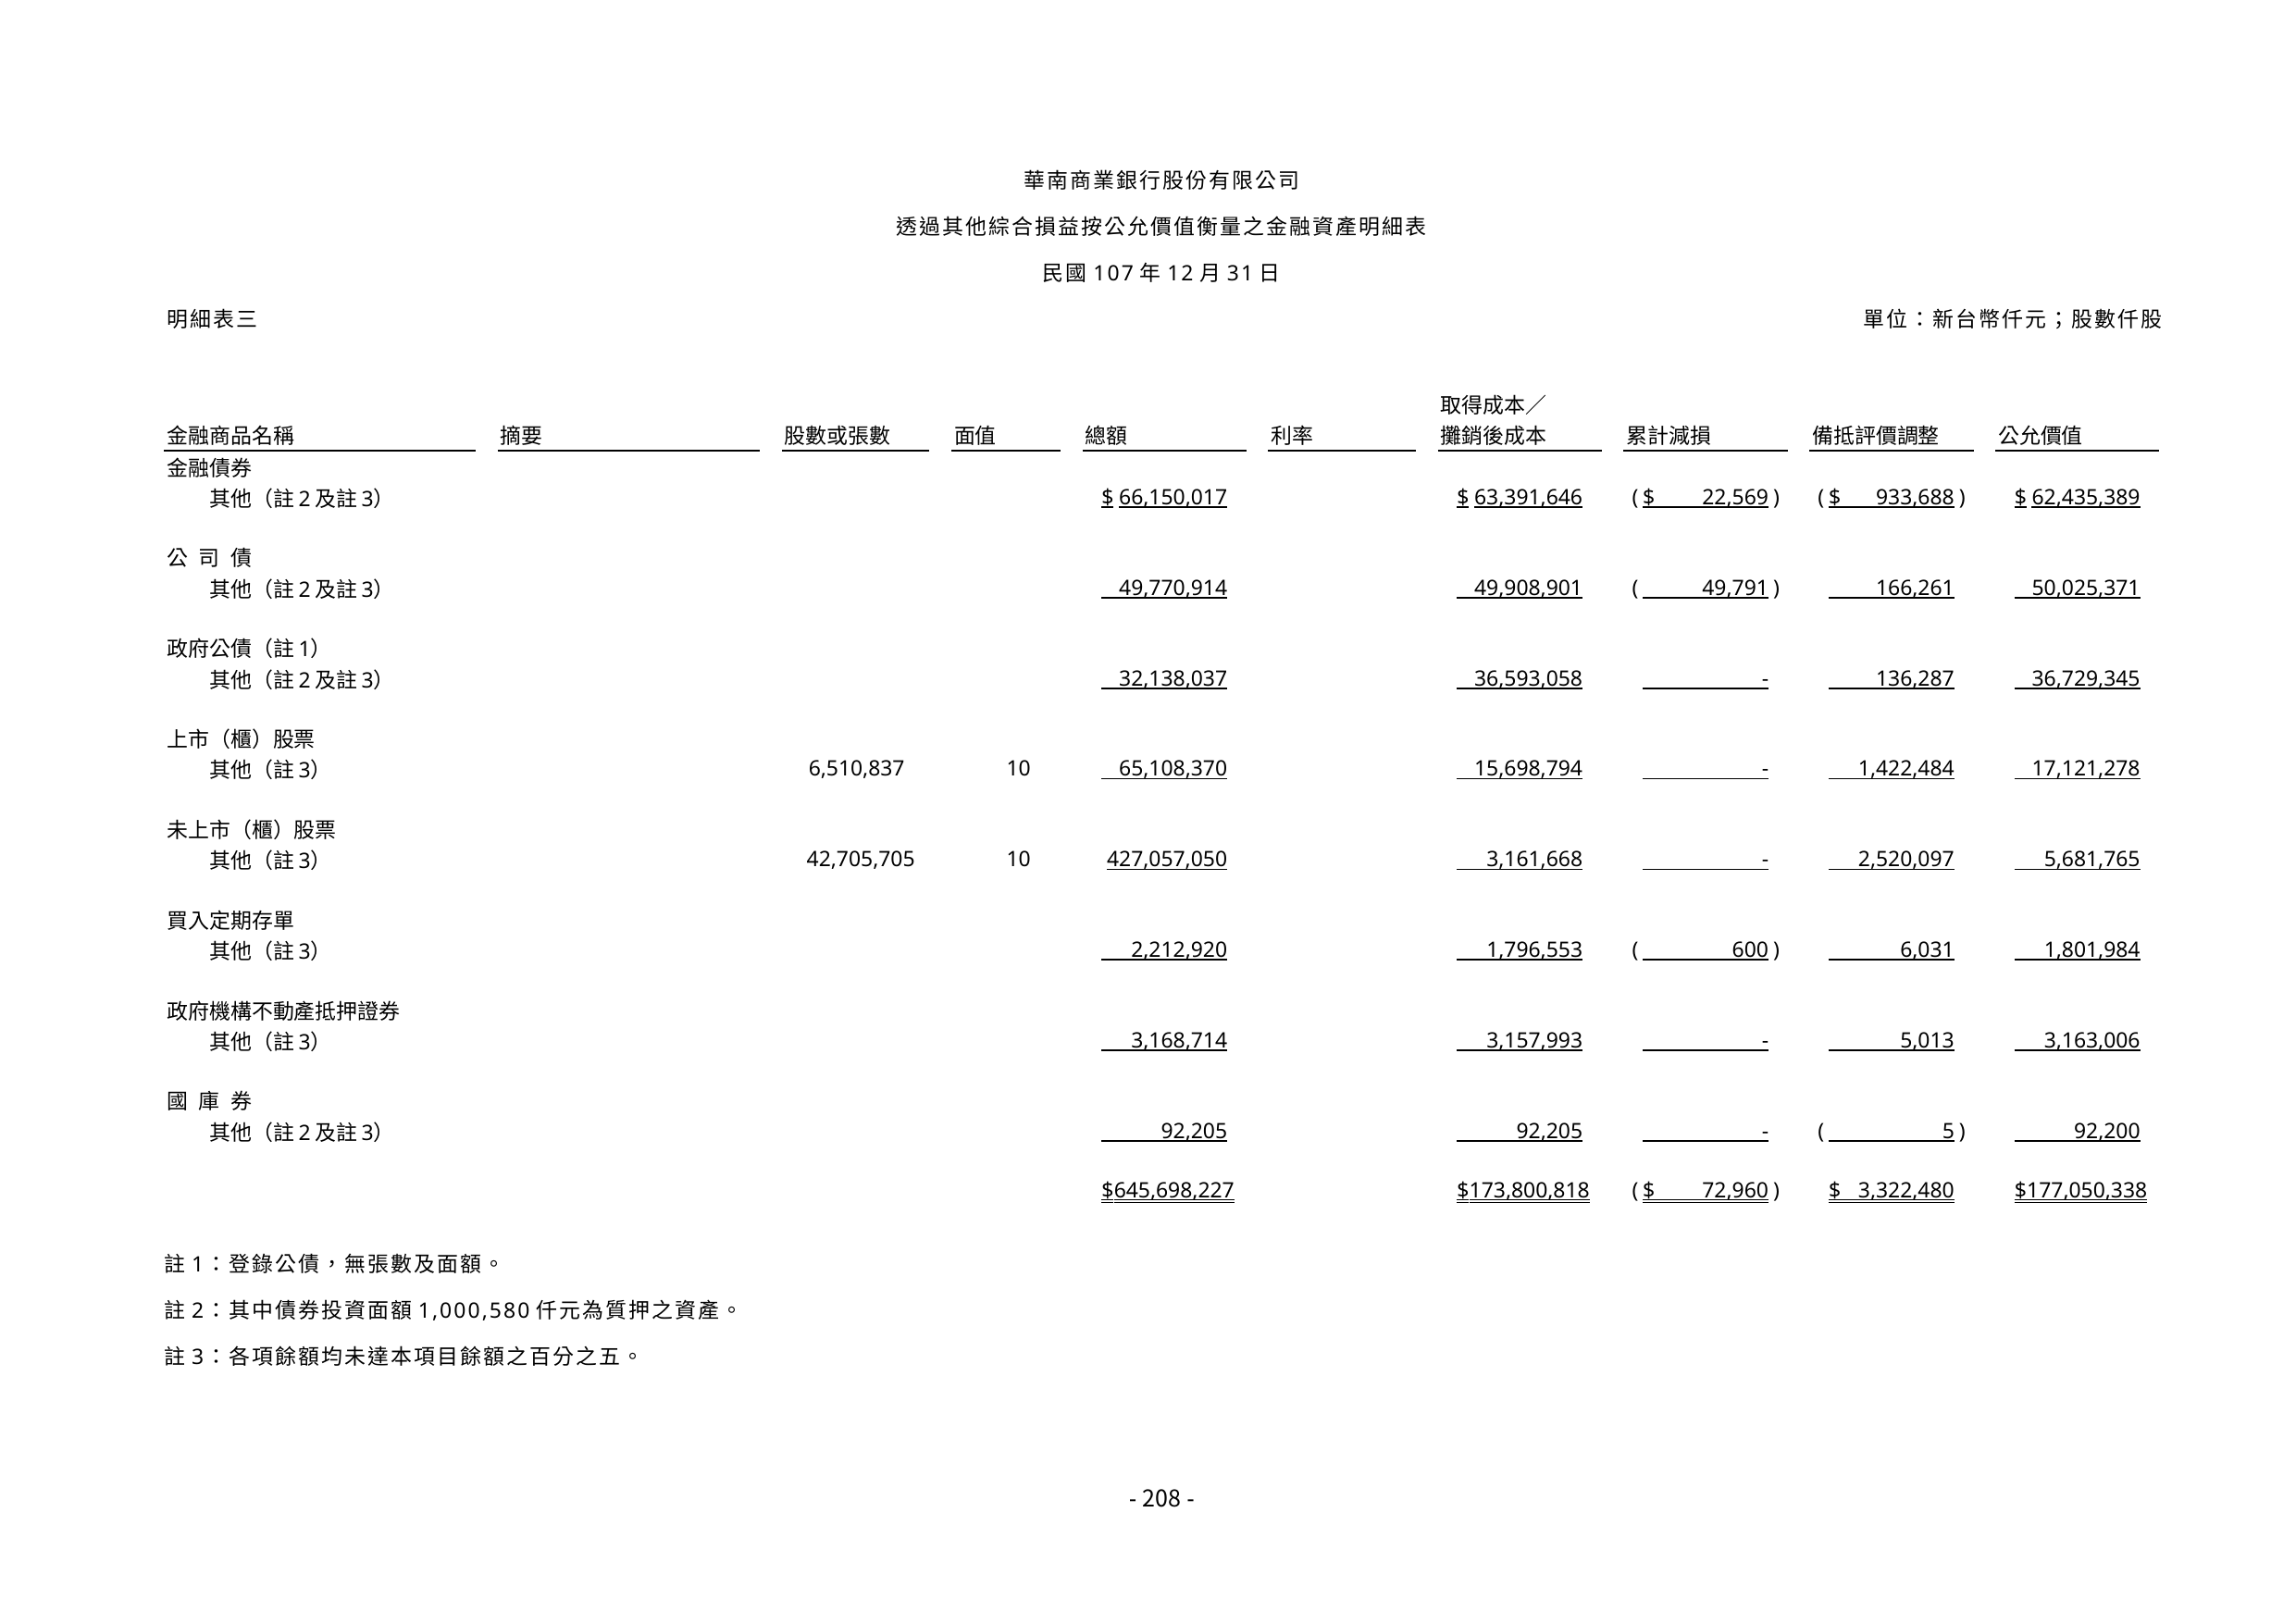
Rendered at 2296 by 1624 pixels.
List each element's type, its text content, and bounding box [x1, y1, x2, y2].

table_cell [1974, 663, 1995, 694]
table_cell [1788, 813, 1809, 844]
table_cell [1247, 603, 1268, 632]
text 民國107年12月31日 [164, 256, 2159, 287]
table_cell [1061, 450, 1082, 482]
table_cell [1268, 935, 1416, 965]
table_cell [951, 723, 1061, 753]
table_cell [1623, 513, 1788, 541]
table_cell [951, 874, 1061, 904]
table_cell [1247, 874, 1268, 904]
table_cell [1602, 603, 1623, 632]
table_cell [1788, 632, 1809, 663]
table_cell [1061, 874, 1082, 904]
table_cell [951, 1175, 1061, 1204]
table_cell 其他（註2及註3） [164, 573, 476, 603]
table_cell [782, 904, 929, 935]
table_cell [929, 995, 951, 1025]
table_cell $ 63,391,646 [1438, 482, 1602, 513]
table_cell [1061, 1175, 1082, 1204]
table_cell [1268, 965, 1416, 994]
table_cell [476, 603, 497, 632]
table_cell 427,057,050 [1083, 844, 1247, 874]
table_cell [1268, 603, 1416, 632]
table_cell [782, 813, 929, 844]
table_cell [760, 904, 782, 935]
table_cell [476, 1116, 497, 1147]
table_cell [929, 785, 951, 813]
table_cell [1247, 694, 1268, 723]
table_cell [782, 513, 929, 541]
table_cell [929, 663, 951, 694]
table_header 利率 [1268, 389, 1416, 450]
table_cell [1623, 452, 1788, 482]
table_cell [1247, 785, 1268, 813]
table_cell ( 600 ) [1623, 935, 1788, 965]
table_cell [476, 723, 497, 753]
table_cell [951, 1116, 1061, 1147]
table_cell [1247, 573, 1268, 603]
table_cell [1268, 1085, 1416, 1116]
table_cell [1061, 723, 1082, 753]
table_cell 65,108,370 [1083, 753, 1247, 785]
table_cell [1602, 753, 1623, 785]
table_cell [1061, 1056, 1082, 1085]
table_cell [498, 452, 760, 482]
table_cell [1268, 694, 1416, 723]
table_cell [929, 632, 951, 663]
table_cell [1083, 965, 1247, 994]
table_cell [951, 694, 1061, 723]
table_cell [1995, 723, 2159, 753]
table_cell [498, 995, 760, 1025]
table_cell [929, 450, 951, 482]
table_cell [782, 1147, 929, 1175]
table_cell $ 645,698,227 [1083, 1175, 1247, 1204]
table_cell [1438, 1147, 1602, 1175]
table_header 單位：新台幣仟元；股數仟股 [1164, 303, 2165, 345]
table_cell 未上市（櫃）股票 [164, 813, 476, 844]
table_cell 36,729,345 [1995, 663, 2159, 694]
table_cell [1788, 513, 1809, 541]
table_cell 政府機構不動產抵押證券 [164, 995, 476, 1025]
table_cell [476, 995, 497, 1025]
table_cell [1268, 1175, 1416, 1204]
table_cell 其他（註2及註3） [164, 663, 476, 694]
table_cell [1788, 995, 1809, 1025]
table_cell [1416, 1116, 1437, 1147]
table_cell $ 173,800,818 [1438, 1175, 1602, 1204]
table_cell [1788, 785, 1809, 813]
table_cell [1809, 452, 1973, 482]
table_cell [1268, 632, 1416, 663]
table_cell [782, 1085, 929, 1116]
table_cell [1623, 723, 1788, 753]
table_cell [782, 603, 929, 632]
table_cell [1623, 1056, 1788, 1085]
table_cell [1247, 663, 1268, 694]
table_cell [498, 965, 760, 994]
table_cell $ 177,050,338 [1995, 1175, 2159, 1204]
table_cell [1083, 694, 1247, 723]
table_cell 政府公債（註1） [164, 632, 476, 663]
table_cell [929, 1175, 951, 1204]
table_cell [760, 603, 782, 632]
table_cell 其他（註2及註3） [164, 1116, 476, 1147]
table_cell [760, 844, 782, 874]
table_cell [1995, 1085, 2159, 1116]
table_cell [498, 753, 760, 785]
table_cell [1268, 482, 1416, 513]
table_cell - [1623, 663, 1788, 694]
table_cell [476, 904, 497, 935]
table_header [476, 389, 497, 450]
table_cell [1623, 541, 1788, 572]
table_cell 50,025,371 [1995, 573, 2159, 603]
table_cell [1788, 1175, 1809, 1204]
table_cell [1623, 965, 1788, 994]
table_cell 17,121,278 [1995, 753, 2159, 785]
table_cell [1995, 632, 2159, 663]
table_cell [1061, 573, 1082, 603]
table_cell [760, 965, 782, 994]
table_cell [1083, 541, 1247, 572]
table_cell [929, 694, 951, 723]
table_cell [1438, 904, 1602, 935]
table_cell [760, 513, 782, 541]
table_cell - [1623, 753, 1788, 785]
table_cell [951, 1085, 1061, 1116]
table_cell [1416, 632, 1437, 663]
table_cell [1247, 1175, 1268, 1204]
table_cell ( $ 72,960 ) [1623, 1175, 1788, 1204]
table_cell [760, 1025, 782, 1056]
table_cell [498, 874, 760, 904]
table_cell 32,138,037 [1083, 663, 1247, 694]
table_cell [1974, 785, 1995, 813]
table_cell [1268, 904, 1416, 935]
table_cell [929, 753, 951, 785]
table_cell [1995, 965, 2159, 994]
table_cell [498, 663, 760, 694]
table_cell ( $ 22,569 ) [1623, 482, 1788, 513]
table_header 面值 [951, 389, 1061, 450]
table_cell ( 49,791 ) [1623, 573, 1788, 603]
table_cell [1061, 1116, 1082, 1147]
table_cell [1995, 904, 2159, 935]
table_cell [1788, 1056, 1809, 1085]
table_cell [1438, 785, 1602, 813]
table_cell [1061, 844, 1082, 874]
table_cell [1268, 1056, 1416, 1085]
table_cell 10 [951, 844, 1061, 874]
table_cell [1623, 874, 1788, 904]
table_cell [1416, 723, 1437, 753]
table_cell [782, 723, 929, 753]
table_cell [1247, 935, 1268, 965]
table_cell [951, 513, 1061, 541]
table_cell [1268, 995, 1416, 1025]
table_cell [1247, 813, 1268, 844]
table_cell [1416, 450, 1437, 482]
table_cell [1416, 482, 1437, 513]
table_cell [929, 813, 951, 844]
table_cell [164, 694, 476, 723]
table_cell [1995, 785, 2159, 813]
table_cell [929, 844, 951, 874]
table_cell [1247, 995, 1268, 1025]
table_cell - [1623, 1116, 1788, 1147]
table_cell [760, 482, 782, 513]
table_cell [1809, 694, 1973, 723]
table_cell [164, 603, 476, 632]
table_cell [1416, 995, 1437, 1025]
table_cell [760, 935, 782, 965]
table_cell 36,593,058 [1438, 663, 1602, 694]
table_cell [1438, 965, 1602, 994]
table_cell 上市（櫃）股票 [164, 723, 476, 753]
table_cell [951, 965, 1061, 994]
table_cell [1788, 573, 1809, 603]
table_cell [1083, 995, 1247, 1025]
table_cell [1788, 935, 1809, 965]
table_cell 2,212,920 [1083, 935, 1247, 965]
table_cell [1602, 1025, 1623, 1056]
table_cell [1416, 844, 1437, 874]
table_cell [1061, 541, 1082, 572]
table_cell 5,681,765 [1995, 844, 2159, 874]
table_cell [1788, 450, 1809, 482]
table_cell [1083, 1147, 1247, 1175]
text 註1：登錄公債，無張數及面額。 [164, 1247, 2159, 1279]
table_cell [1602, 482, 1623, 513]
table_cell [760, 1147, 782, 1175]
table_cell [1974, 450, 1995, 482]
table_cell [1602, 995, 1623, 1025]
table_header 股數或張數 [782, 389, 929, 450]
table_header 取得成本／ 攤銷後成本 [1438, 389, 1602, 450]
table_cell [1268, 1116, 1416, 1147]
table_cell 10 [951, 753, 1061, 785]
table_cell [782, 482, 929, 513]
table_cell [498, 573, 760, 603]
table_cell [951, 541, 1061, 572]
table_cell [1416, 513, 1437, 541]
text 註2：其中債券投資面額1,000,580仟元為質押之資產。 [164, 1294, 2159, 1325]
table_cell [1416, 874, 1437, 904]
table_cell [1974, 935, 1995, 965]
table_cell [951, 452, 1061, 482]
table_cell [1974, 844, 1995, 874]
table_cell [1788, 1025, 1809, 1056]
table_cell [1438, 1085, 1602, 1116]
table_cell [1974, 813, 1995, 844]
table_cell [1602, 1085, 1623, 1116]
table_header [1061, 389, 1082, 450]
table_cell [498, 813, 760, 844]
table_cell [760, 1175, 782, 1204]
table_cell [929, 1147, 951, 1175]
table_cell [1438, 995, 1602, 1025]
table_cell [951, 813, 1061, 844]
table_cell [1602, 965, 1623, 994]
text 註3：各項餘額均未達本項目餘額之百分之五。 [164, 1340, 2159, 1371]
table_header [1974, 389, 1995, 450]
table_cell [1809, 1056, 1973, 1085]
table_cell [1247, 1056, 1268, 1085]
table_cell [951, 632, 1061, 663]
table_cell [1809, 874, 1973, 904]
table_cell [782, 785, 929, 813]
table_header 明細表三 [164, 303, 1164, 345]
table_header 累計減損 [1623, 389, 1788, 450]
table_cell [929, 482, 951, 513]
table_cell [1438, 603, 1602, 632]
table_cell 49,908,901 [1438, 573, 1602, 603]
table_cell [1809, 995, 1973, 1025]
table_cell [760, 723, 782, 753]
table_cell [1809, 965, 1973, 994]
table_cell [1268, 573, 1416, 603]
table_cell [164, 1175, 476, 1204]
table_cell [760, 1085, 782, 1116]
table_cell [1416, 904, 1437, 935]
table_cell [476, 450, 497, 482]
table_cell 3,157,993 [1438, 1025, 1602, 1056]
table_cell [1083, 452, 1247, 482]
table_cell [1268, 753, 1416, 785]
table_header [1602, 389, 1623, 450]
table_cell [760, 1116, 782, 1147]
table_cell [782, 965, 929, 994]
table_cell [476, 663, 497, 694]
table_cell 其他（註3） [164, 753, 476, 785]
table_cell [760, 632, 782, 663]
table_cell [1788, 904, 1809, 935]
table_cell [782, 935, 929, 965]
table_cell [1083, 632, 1247, 663]
table_cell [760, 753, 782, 785]
table_cell [1438, 1056, 1602, 1085]
table_cell [1809, 1085, 1973, 1116]
table_cell [498, 541, 760, 572]
table_cell 3,163,006 [1995, 1025, 2159, 1056]
table_cell [951, 1025, 1061, 1056]
table_cell [1416, 1085, 1437, 1116]
table_cell [1247, 1147, 1268, 1175]
table_cell [1247, 541, 1268, 572]
table_cell [498, 482, 760, 513]
table_cell [476, 874, 497, 904]
table_cell [476, 632, 497, 663]
text 透過其他綜合損益按公允價值衡量之金融資產明細表 [164, 210, 2159, 241]
table_cell [1268, 1147, 1416, 1175]
table_cell [1247, 482, 1268, 513]
table_cell [1268, 663, 1416, 694]
table_cell [1438, 452, 1602, 482]
table_cell [760, 694, 782, 723]
table_cell [1602, 1175, 1623, 1204]
table_cell [1974, 995, 1995, 1025]
table_cell 92,205 [1438, 1116, 1602, 1147]
table_cell [1416, 573, 1437, 603]
table_cell [476, 541, 497, 572]
table_cell [1809, 541, 1973, 572]
table_cell 國 庫 券 [164, 1085, 476, 1116]
table_cell [760, 813, 782, 844]
table_cell [1061, 694, 1082, 723]
table_cell [1247, 450, 1268, 482]
table_cell [1974, 482, 1995, 513]
table_header [1416, 389, 1437, 450]
table_cell [164, 513, 476, 541]
table_cell [1623, 694, 1788, 723]
table_cell [1995, 452, 2159, 482]
table_cell [1438, 541, 1602, 572]
table_cell [782, 1025, 929, 1056]
table_cell [1247, 965, 1268, 994]
table_cell $ 66,150,017 [1083, 482, 1247, 513]
table_cell [1623, 603, 1788, 632]
table_cell [1083, 723, 1247, 753]
table_cell [1416, 965, 1437, 994]
table_cell [1416, 1025, 1437, 1056]
table_cell [1416, 663, 1437, 694]
table_cell [1416, 694, 1437, 723]
table_cell [1061, 1085, 1082, 1116]
table_header 備抵評價調整 [1809, 389, 1973, 450]
table_cell [782, 632, 929, 663]
table_cell [1995, 513, 2159, 541]
table_cell [1247, 632, 1268, 663]
table_cell [929, 1056, 951, 1085]
table_cell [1268, 813, 1416, 844]
table_cell [1061, 663, 1082, 694]
table_header [760, 389, 782, 450]
table_cell [1995, 603, 2159, 632]
table_cell [476, 1175, 497, 1204]
table_cell [782, 1175, 929, 1204]
table_cell [951, 995, 1061, 1025]
table_cell [1247, 1085, 1268, 1116]
table_cell [1809, 603, 1973, 632]
table_cell [1974, 1116, 1995, 1147]
table_cell [929, 935, 951, 965]
table_cell [1995, 813, 2159, 844]
table_cell [1602, 1147, 1623, 1175]
table_cell [1602, 723, 1623, 753]
table_cell [1416, 1175, 1437, 1204]
table_header 摘要 [498, 389, 760, 450]
table_cell [164, 1056, 476, 1085]
table_cell [1788, 844, 1809, 874]
table_cell [1623, 904, 1788, 935]
table_cell [1061, 813, 1082, 844]
table_cell [1438, 723, 1602, 753]
table_cell [1788, 663, 1809, 694]
table_cell [164, 1147, 476, 1175]
table_cell [782, 663, 929, 694]
table_cell 1,796,553 [1438, 935, 1602, 965]
table_cell [951, 663, 1061, 694]
table_cell [929, 723, 951, 753]
table_cell [498, 694, 760, 723]
table_cell [1416, 603, 1437, 632]
table_cell 其他（註2及註3） [164, 482, 476, 513]
table_cell [1083, 904, 1247, 935]
table_cell [929, 541, 951, 572]
table_cell [498, 1175, 760, 1204]
table_cell [1247, 1116, 1268, 1147]
table_cell [1974, 904, 1995, 935]
table_cell [1974, 1085, 1995, 1116]
table_cell [1083, 603, 1247, 632]
table_header [929, 389, 951, 450]
table_cell [476, 935, 497, 965]
table_cell [498, 603, 760, 632]
table_cell [1083, 1085, 1247, 1116]
table_cell [951, 935, 1061, 965]
table_cell [760, 450, 782, 482]
table_cell [1788, 694, 1809, 723]
table_cell [476, 1025, 497, 1056]
table_cell [1788, 753, 1809, 785]
table_cell [929, 513, 951, 541]
table_cell [1602, 632, 1623, 663]
table_cell 42,705,705 [782, 844, 929, 874]
table_cell [476, 694, 497, 723]
table_cell [1788, 874, 1809, 904]
table_cell 其他（註3） [164, 935, 476, 965]
table_cell [1247, 1025, 1268, 1056]
table_cell [1438, 694, 1602, 723]
table_cell [951, 904, 1061, 935]
table_cell [1788, 1085, 1809, 1116]
table_cell [1061, 935, 1082, 965]
table_cell [782, 1116, 929, 1147]
table_cell [498, 513, 760, 541]
table_cell [929, 874, 951, 904]
table_cell [1083, 813, 1247, 844]
table_cell [1974, 874, 1995, 904]
table_header 公允價值 [1995, 389, 2159, 450]
table_cell [1974, 1175, 1995, 1204]
table_cell [1247, 844, 1268, 874]
table_cell [498, 1056, 760, 1085]
table_cell [1788, 482, 1809, 513]
table_cell [1788, 723, 1809, 753]
table_cell [1247, 723, 1268, 753]
table_cell [1268, 513, 1416, 541]
table_cell [1083, 874, 1247, 904]
table_cell [1623, 632, 1788, 663]
table_cell [1416, 813, 1437, 844]
table_cell [782, 694, 929, 723]
table_cell ( $ 933,688 ) [1809, 482, 1973, 513]
table_cell 15,698,794 [1438, 753, 1602, 785]
table_cell [1416, 785, 1437, 813]
table_cell 1,801,984 [1995, 935, 2159, 965]
table_cell 金融債券 [164, 452, 476, 482]
table_cell [1268, 844, 1416, 874]
table_cell 公 司 債 [164, 541, 476, 572]
table_cell [1809, 632, 1973, 663]
table_cell [1061, 965, 1082, 994]
table_cell [476, 785, 497, 813]
table_cell [1623, 1085, 1788, 1116]
table_cell [929, 1116, 951, 1147]
table_cell 2,520,097 [1809, 844, 1973, 874]
table_cell [1602, 874, 1623, 904]
table_cell [782, 541, 929, 572]
table_cell - [1623, 1025, 1788, 1056]
table_cell [1602, 1056, 1623, 1085]
table_cell [1268, 874, 1416, 904]
table_cell [929, 603, 951, 632]
table_cell 其他（註3） [164, 844, 476, 874]
table_cell [498, 904, 760, 935]
table_cell [1416, 1056, 1437, 1085]
table_cell [164, 785, 476, 813]
table_cell [476, 482, 497, 513]
table_cell [1809, 813, 1973, 844]
table_cell [1061, 632, 1082, 663]
table_cell [1438, 513, 1602, 541]
table_cell [782, 573, 929, 603]
table_cell [1974, 1147, 1995, 1175]
table_cell [1268, 452, 1416, 482]
table_cell [1416, 1147, 1437, 1175]
table_cell [1623, 1147, 1788, 1175]
table_cell [1602, 541, 1623, 572]
table_cell 其他（註3） [164, 1025, 476, 1056]
table_cell [1788, 603, 1809, 632]
table_cell [498, 632, 760, 663]
table_cell 3,161,668 [1438, 844, 1602, 874]
table_cell [1602, 663, 1623, 694]
table_cell [476, 844, 497, 874]
table_cell [1995, 995, 2159, 1025]
table_cell 6,031 [1809, 935, 1973, 965]
table_cell [1602, 513, 1623, 541]
table_cell [929, 573, 951, 603]
table_cell [1974, 723, 1995, 753]
table_cell 3,168,714 [1083, 1025, 1247, 1056]
table_cell [1083, 1056, 1247, 1085]
table_cell 1,422,484 [1809, 753, 1973, 785]
table_cell [1061, 753, 1082, 785]
table_cell [1602, 844, 1623, 874]
table_cell [498, 935, 760, 965]
table_cell [760, 1056, 782, 1085]
table_cell 136,287 [1809, 663, 1973, 694]
table_cell [760, 663, 782, 694]
table_cell [1416, 935, 1437, 965]
table_cell [1061, 785, 1082, 813]
table_cell [1438, 632, 1602, 663]
table_cell [1083, 513, 1247, 541]
table_cell [1602, 935, 1623, 965]
table_cell [1602, 904, 1623, 935]
table_cell 49,770,914 [1083, 573, 1247, 603]
table_cell [1995, 694, 2159, 723]
table_cell [476, 1056, 497, 1085]
table_cell [1623, 813, 1788, 844]
table_cell [1247, 904, 1268, 935]
table_cell [476, 1147, 497, 1175]
table_cell [1995, 541, 2159, 572]
table_cell [1788, 1147, 1809, 1175]
table_cell [1061, 1147, 1082, 1175]
table_cell [476, 513, 497, 541]
table_cell [1809, 904, 1973, 935]
table_cell [760, 541, 782, 572]
table_cell [782, 874, 929, 904]
text 華南商業銀行股份有限公司 [164, 164, 2159, 194]
table_cell [1788, 965, 1809, 994]
table_cell [498, 1085, 760, 1116]
table_cell [1268, 1025, 1416, 1056]
table_cell [1061, 482, 1082, 513]
table_cell [1809, 513, 1973, 541]
table_cell 166,261 [1809, 573, 1973, 603]
table_cell [1268, 541, 1416, 572]
table_cell [498, 844, 760, 874]
table_cell [1995, 1147, 2159, 1175]
table_cell [476, 965, 497, 994]
table_cell [1083, 785, 1247, 813]
table_cell [164, 874, 476, 904]
table_cell [1809, 723, 1973, 753]
table_cell [1788, 541, 1809, 572]
table_cell [1268, 785, 1416, 813]
table_cell 92,205 [1083, 1116, 1247, 1147]
table_cell [1974, 573, 1995, 603]
table_cell [1061, 1025, 1082, 1056]
table_cell [1974, 1056, 1995, 1085]
table_cell [1623, 785, 1788, 813]
table_cell [1061, 603, 1082, 632]
table_cell [1416, 753, 1437, 785]
table_cell [1061, 904, 1082, 935]
table_cell [498, 723, 760, 753]
table_cell $ 3,322,480 [1809, 1175, 1973, 1204]
table_cell [1974, 541, 1995, 572]
table_cell 6,510,837 [782, 753, 929, 785]
table_cell [951, 573, 1061, 603]
table_cell [1974, 965, 1995, 994]
table_cell [929, 1025, 951, 1056]
table_cell [1416, 541, 1437, 572]
table_cell [498, 1025, 760, 1056]
table_header 金融商品名稱 [164, 389, 476, 450]
table_cell [782, 1056, 929, 1085]
table_cell [1061, 513, 1082, 541]
table_cell [498, 1147, 760, 1175]
table_cell [929, 904, 951, 935]
table_cell 92,200 [1995, 1116, 2159, 1147]
table_cell [1809, 1147, 1973, 1175]
table_cell [1602, 785, 1623, 813]
table_cell $ 62,435,389 [1995, 482, 2159, 513]
table_cell [164, 965, 476, 994]
table_cell [476, 1085, 497, 1116]
table_cell 5,013 [1809, 1025, 1973, 1056]
table_cell [951, 1056, 1061, 1085]
table_cell [1061, 995, 1082, 1025]
table_cell [1438, 813, 1602, 844]
table_cell [951, 482, 1061, 513]
table_cell [1995, 1056, 2159, 1085]
table_cell [498, 785, 760, 813]
table_cell - [1623, 844, 1788, 874]
table_cell [1602, 573, 1623, 603]
table_cell [1995, 874, 2159, 904]
table_cell [951, 785, 1061, 813]
table_cell [1974, 603, 1995, 632]
table_cell [929, 965, 951, 994]
table_cell [1602, 1116, 1623, 1147]
table_cell ( 5 ) [1809, 1116, 1973, 1147]
table_header 總額 [1083, 389, 1247, 450]
table_cell [1247, 513, 1268, 541]
table_cell [760, 573, 782, 603]
table_cell [1602, 813, 1623, 844]
table_cell [951, 1147, 1061, 1175]
table_cell [1438, 874, 1602, 904]
table_cell [782, 452, 929, 482]
table_cell [1788, 1116, 1809, 1147]
table_cell 買入定期存單 [164, 904, 476, 935]
table_cell [760, 874, 782, 904]
table_cell [760, 785, 782, 813]
table_cell [476, 573, 497, 603]
table_cell [951, 603, 1061, 632]
table_cell [1268, 723, 1416, 753]
table_cell [1974, 1025, 1995, 1056]
table_cell [1809, 785, 1973, 813]
table_cell [1974, 753, 1995, 785]
table_cell [498, 1116, 760, 1147]
table_header [1788, 389, 1809, 450]
table_cell [476, 753, 497, 785]
table_cell [1602, 694, 1623, 723]
table_cell [1974, 632, 1995, 663]
table_cell [1247, 753, 1268, 785]
table_cell [1974, 694, 1995, 723]
table_cell [1974, 513, 1995, 541]
table_cell [476, 813, 497, 844]
table_cell [1623, 995, 1788, 1025]
table_cell [782, 995, 929, 1025]
table_header [1247, 389, 1268, 450]
table_cell [760, 995, 782, 1025]
table_cell [929, 1085, 951, 1116]
table_cell [1602, 450, 1623, 482]
